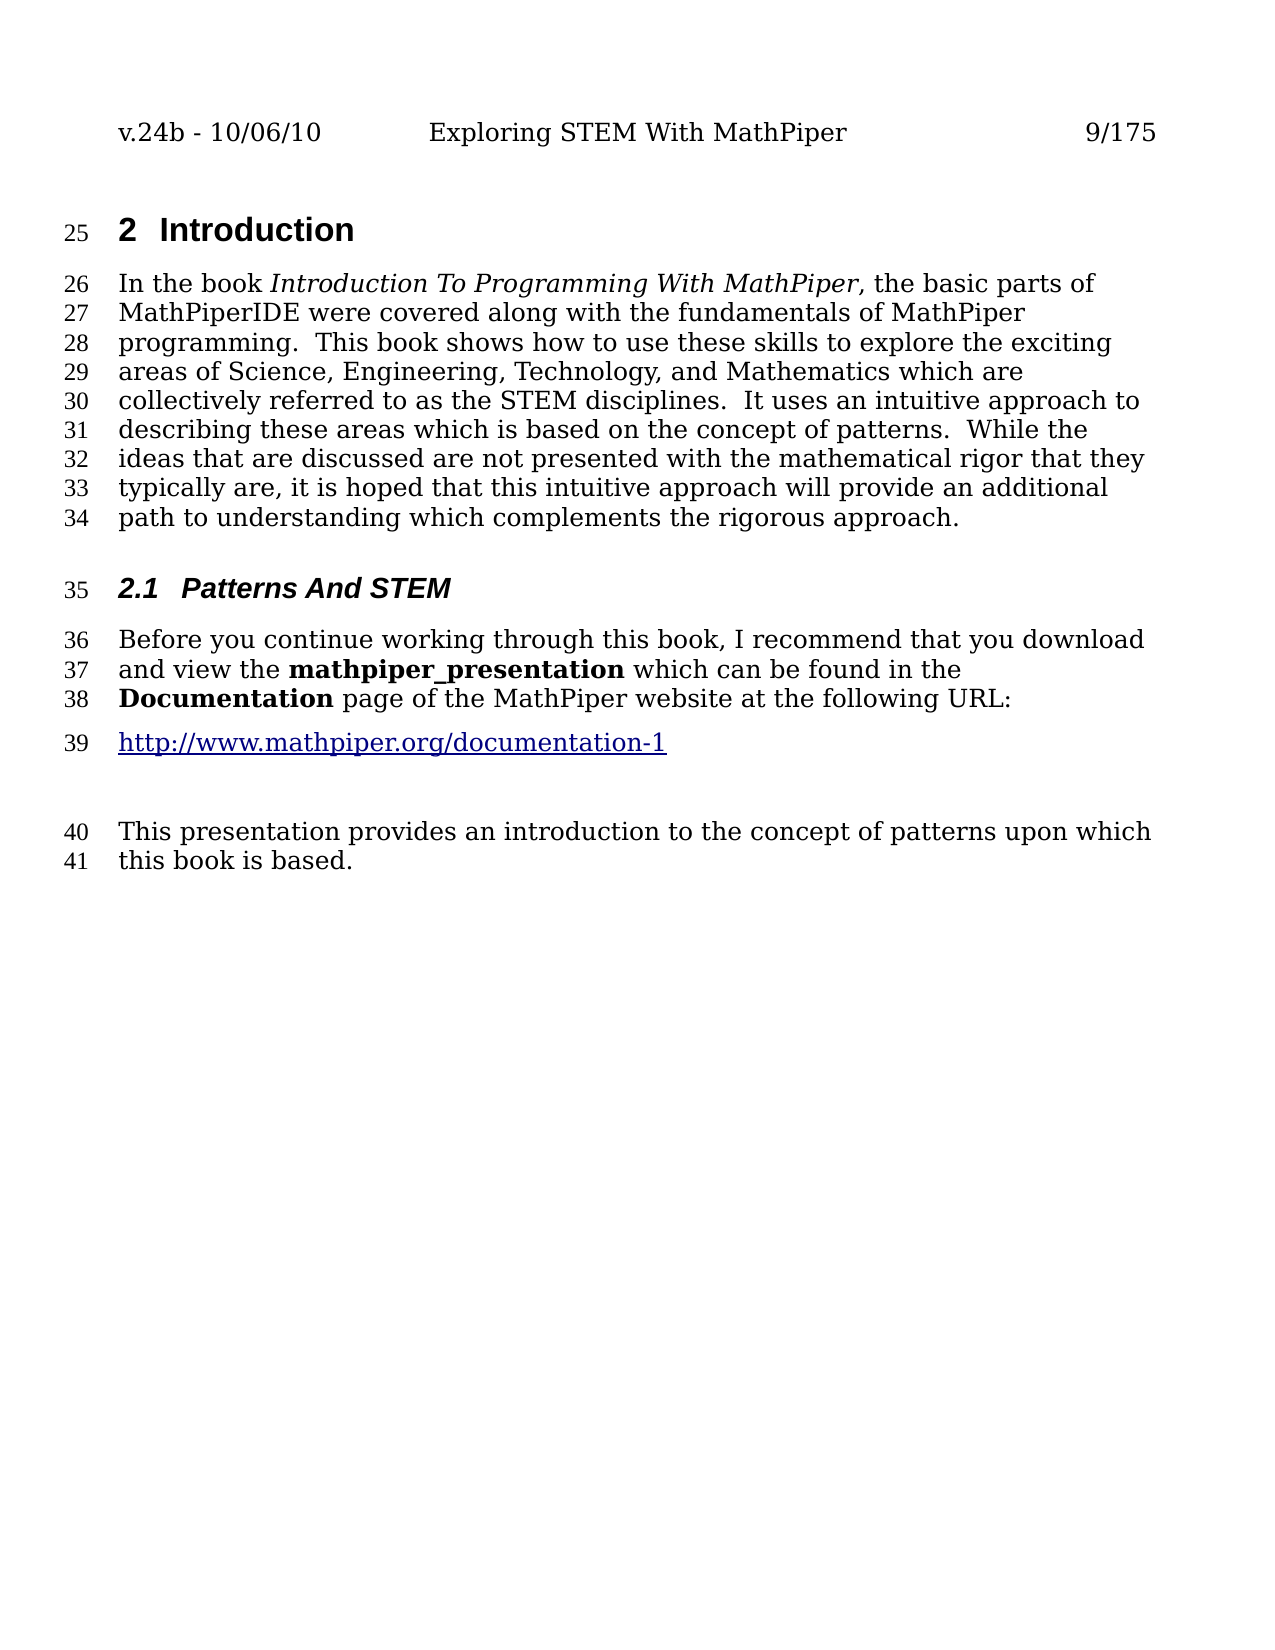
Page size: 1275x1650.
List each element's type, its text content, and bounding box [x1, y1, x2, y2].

text In the book Introduction To Programming With MathPiper, the basic parts of MathPiperIDE were covered along with the fundamentals of MathPiper programming. This book shows how to use these skills to explore the exciting areas of Science, Engineering, Technology, and Mathematics which are collectively referred to as the STEM disciplines. It uses an intuitive approach to describing these areas which is based on the concept of patterns. While the ideas that are discussed are not presented with the mathematical rigor that they typically are, it is hoped that this intuitive approach will provide an additional path to understanding which complements the rigorous approach. [118, 269, 1157, 532]
text http://www.mathpiper.org/documentation-1 [118, 728, 1157, 757]
subtitle Patterns And STEM [118, 571, 1157, 604]
subtitle Introduction [118, 210, 1157, 248]
text Before you continue working through this book, I recommend that you download and view the mathpiper_presentation which can be found in the Documentation page of the MathPiper website at the following URL: [118, 625, 1157, 713]
text This presentation provides an introduction to the concept of patterns upon which this book is based. [118, 817, 1157, 875]
